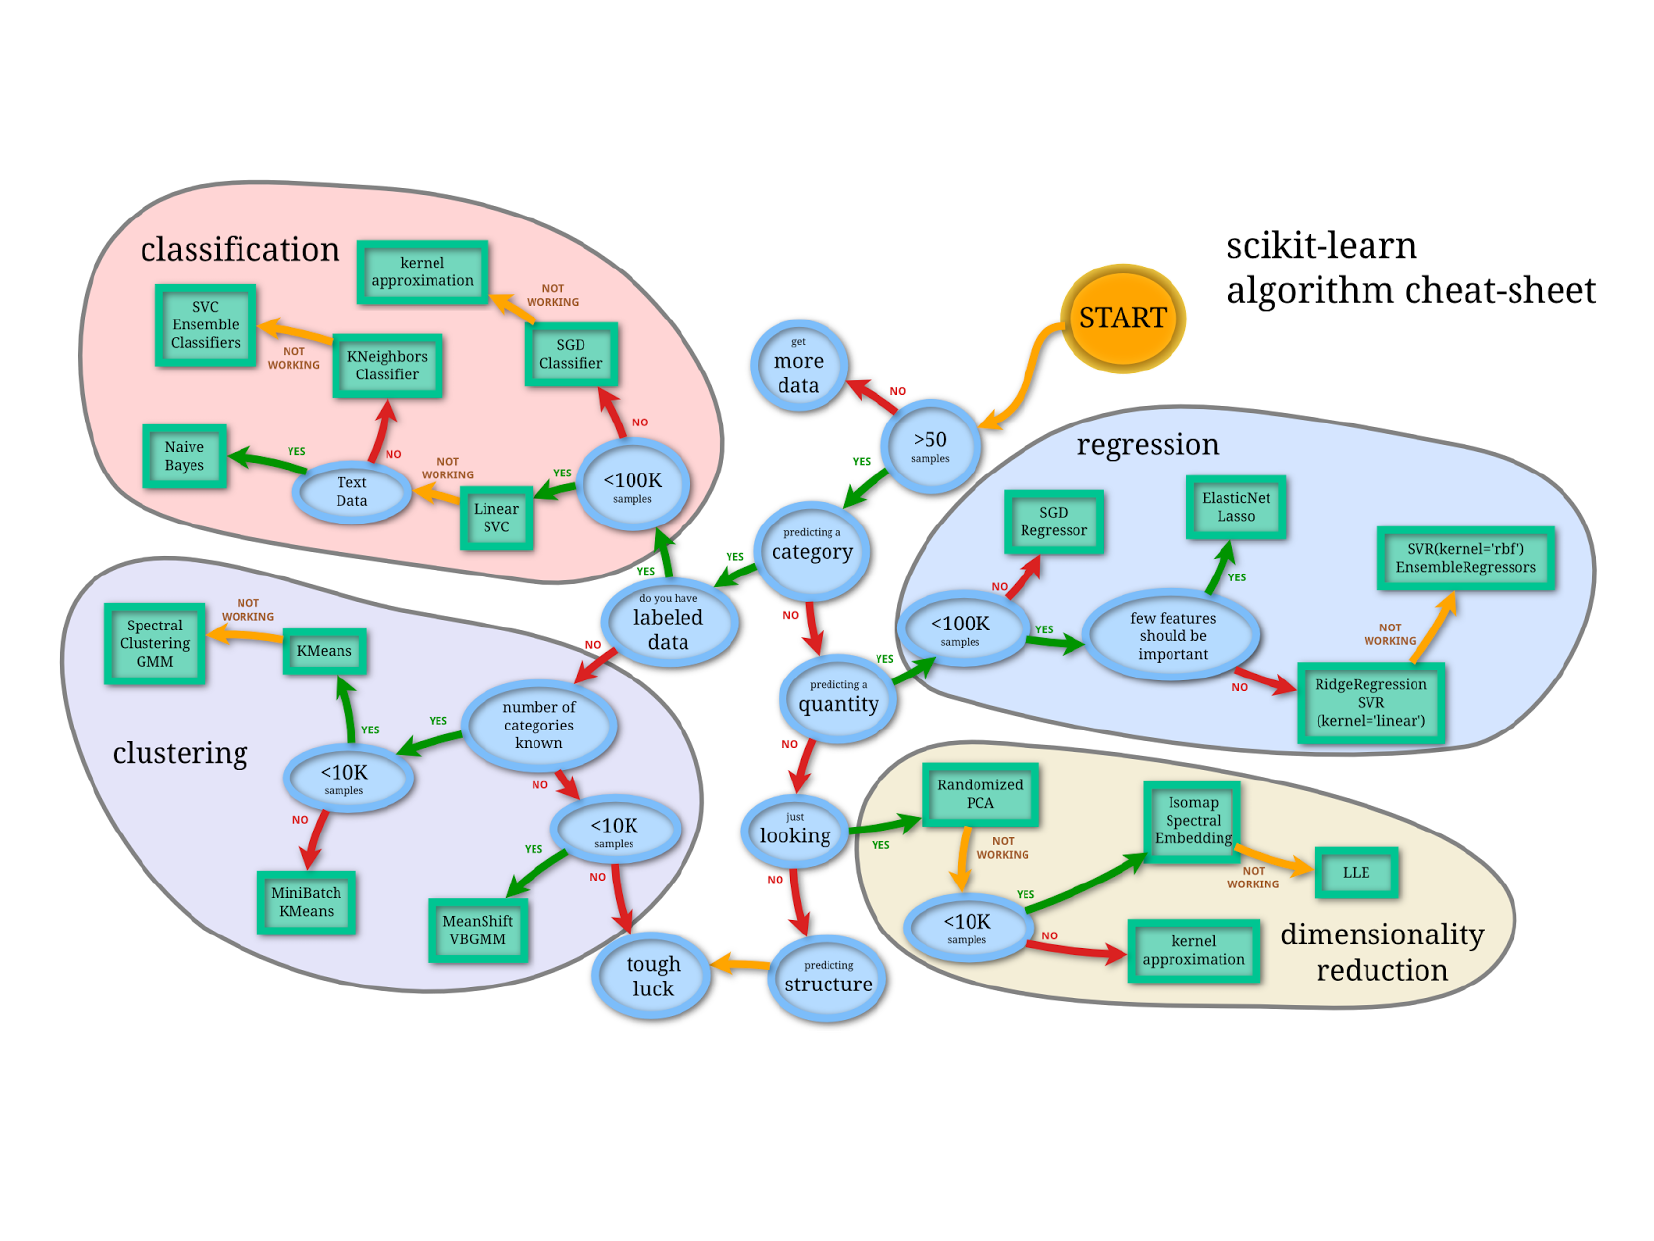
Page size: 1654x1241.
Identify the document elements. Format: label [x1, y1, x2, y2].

picture [45, 166, 1613, 1037]
